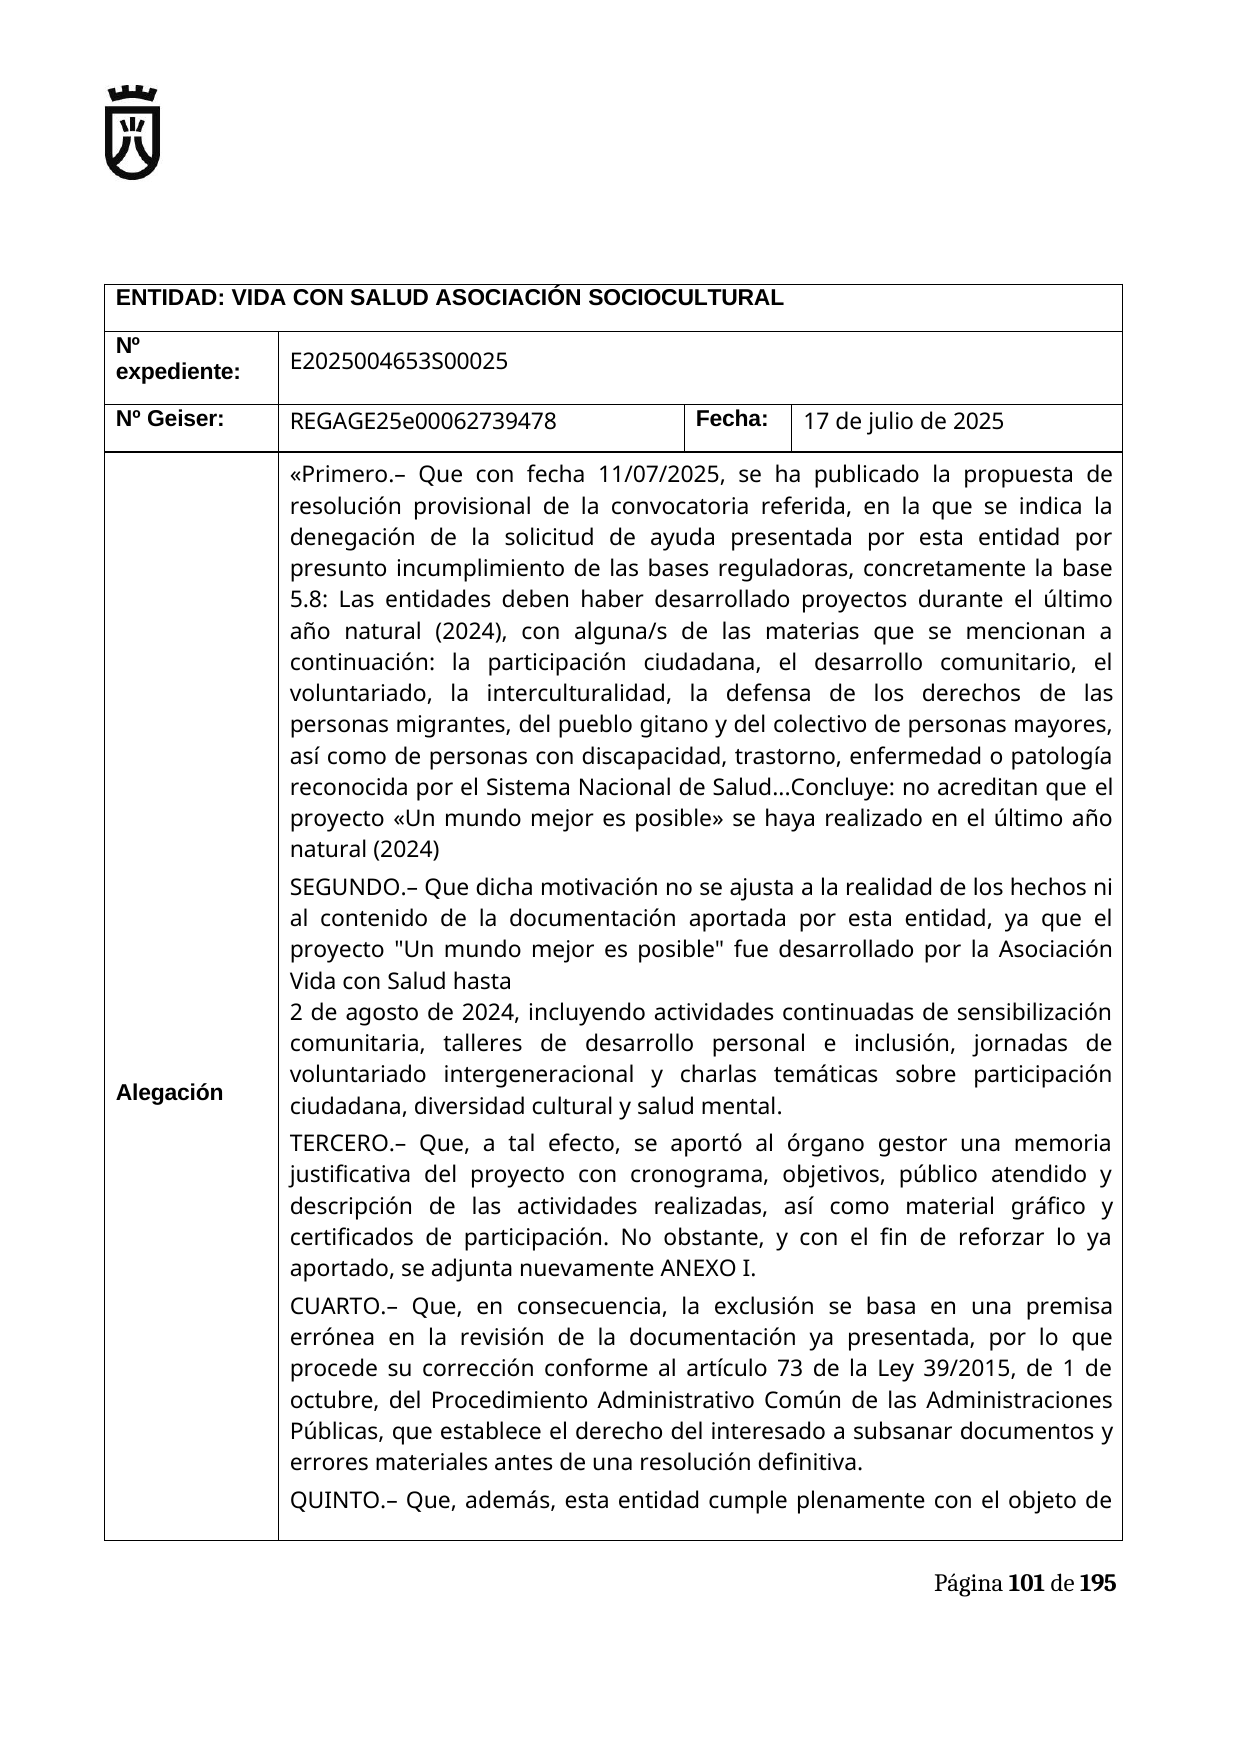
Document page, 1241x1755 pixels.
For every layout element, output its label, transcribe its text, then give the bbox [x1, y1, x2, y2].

table_header ENTIDAD: VIDA CON SALUD ASOCIACIÓN SOCIOCULTURAL [105, 285, 1122, 331]
table_cell Nº expediente: [105, 332, 278, 404]
table_cell REGAGE25e00062739478 [279, 405, 684, 451]
table_cell «Primero.– Que con fecha 11/07/2025, se ha publicado la propuesta de resolución provisional de la convocatoria referida, en la que se indica la denegación de la solicitud de ayuda presentada por esta entidad por presunto incumplimiento de las bases reguladoras, concretamente la base 5.8: Las entidades deben haber desarrollado proyectos durante el último año natural (2024), con alguna/s de las materias que se mencionan a continuación: la participación ciudadana, el desarrollo comunitario, el voluntariado, la interculturalidad, la defensa de los derechos de las personas migrantes, del pueblo gitano y del colectivo de personas mayores, así como de personas con discapacidad, trastorno, enfermedad o patología reconocida por el Sistema Nacional de Salud...Concluye: no acreditan que el proyecto «Un mundo mejor es posible» se haya realizado en el último año natural (2024) SEGUNDO.– Que dicha motivación no se ajusta a la realidad de los hechos ni al contenido de la documentación aportada por esta entidad, ya que el proyecto "Un mundo mejor es posible" fue desarrollado por la Asociación Vida con Salud hasta 2 de agosto de 2024, incluyendo actividades continuadas de sensibilización comunitaria, talleres de desarrollo personal e inclusión, jornadas de voluntariado intergeneracional y charlas temáticas sobre participación ciudadana, diversidad cultural y salud mental. TERCERO.– Que, a tal efecto, se aportó al órgano gestor una memoria justificativa del proyecto con cronograma, objetivos, público atendido y descripción de las actividades realizadas, así como material gráfico y certificados de participación. No obstante, y con el fin de reforzar lo ya aportado, se adjunta nuevamente ANEXO I. CUARTO.– Que, en consecuencia, la exclusión se basa en una premisa errónea en la revisión de la documentación ya presentada, por lo que procede su corrección conforme al artículo 73 de la Ley 39/2015, de 1 de octubre, del Procedimiento Administrativo Común de las Administraciones Públicas, que establece el derecho del interesado a subsanar documentos y errores materiales antes de una resolución definitiva. QUINTO.– Que, además, esta entidad cumple plenamente con el objeto de [279, 453, 1122, 1540]
table_cell Alegación [105, 453, 278, 1540]
table_cell Nº Geiser: [105, 405, 278, 451]
table_cell Fecha: [685, 405, 791, 451]
table_cell 17 de julio de 2025 [792, 405, 1122, 451]
table_cell E2025004653S00025 [279, 332, 1122, 404]
